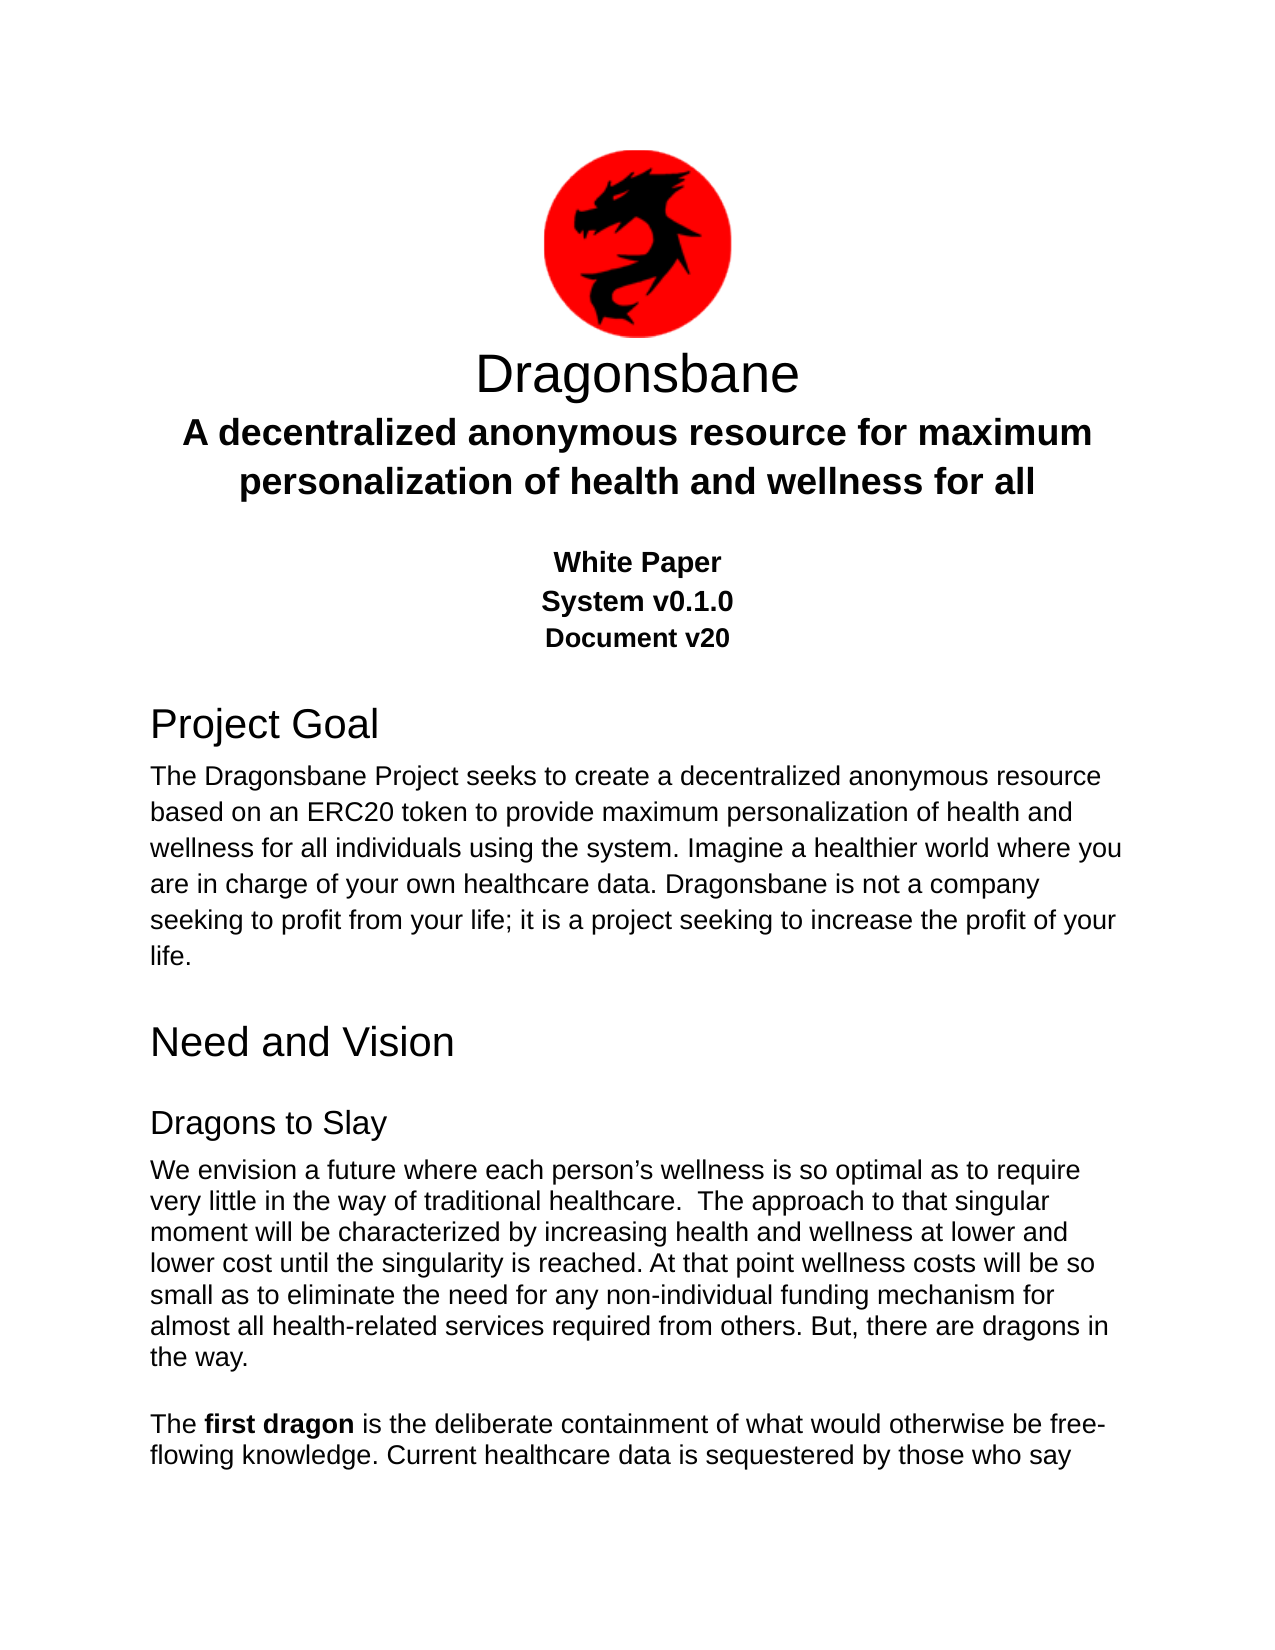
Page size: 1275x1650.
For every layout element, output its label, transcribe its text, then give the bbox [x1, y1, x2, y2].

subtitle Dragons to Slay [150, 1103, 1125, 1141]
picture [543, 150, 732, 338]
title Dragonsbane [150, 341, 1125, 404]
text We envision a future where each person’s wellness is so optimal as to require very little in the way of traditional healthcare. The approach to that singular moment will be characterized by increasing health and wellness at lower and lower cost until the singularity is reached. At that point wellness costs will be so small as to eliminate the need for any non-individual funding mechanism for almost all health-related services required from others. But, there are dragons in the way. [150, 1154, 1125, 1372]
text White Paper [150, 545, 1125, 578]
text The first dragon is the deliberate containment of what would otherwise be free-flowing knowledge. Current healthcare data is sequestered by those who say [150, 1408, 1125, 1470]
text Document v20 [150, 622, 1125, 653]
text The Dragonsbane Project seeks to create a decentralized anonymous resource based on an ERC20 token to provide maximum personalization of health and wellness for all individuals using the system. Imagine a healthier world where you are in charge of your own healthcare data. Dragonsbane is not a company seeking to profit from your life; it is a project seeking to increase the profit of your life. [150, 760, 1125, 971]
subtitle Need and Vision [150, 1017, 1125, 1065]
text A decentralized anonymous resource for maximum personalization of health and wellness for all [150, 410, 1125, 503]
subtitle Project Goal [150, 700, 1125, 748]
text System v0.1.0 [150, 583, 1125, 617]
